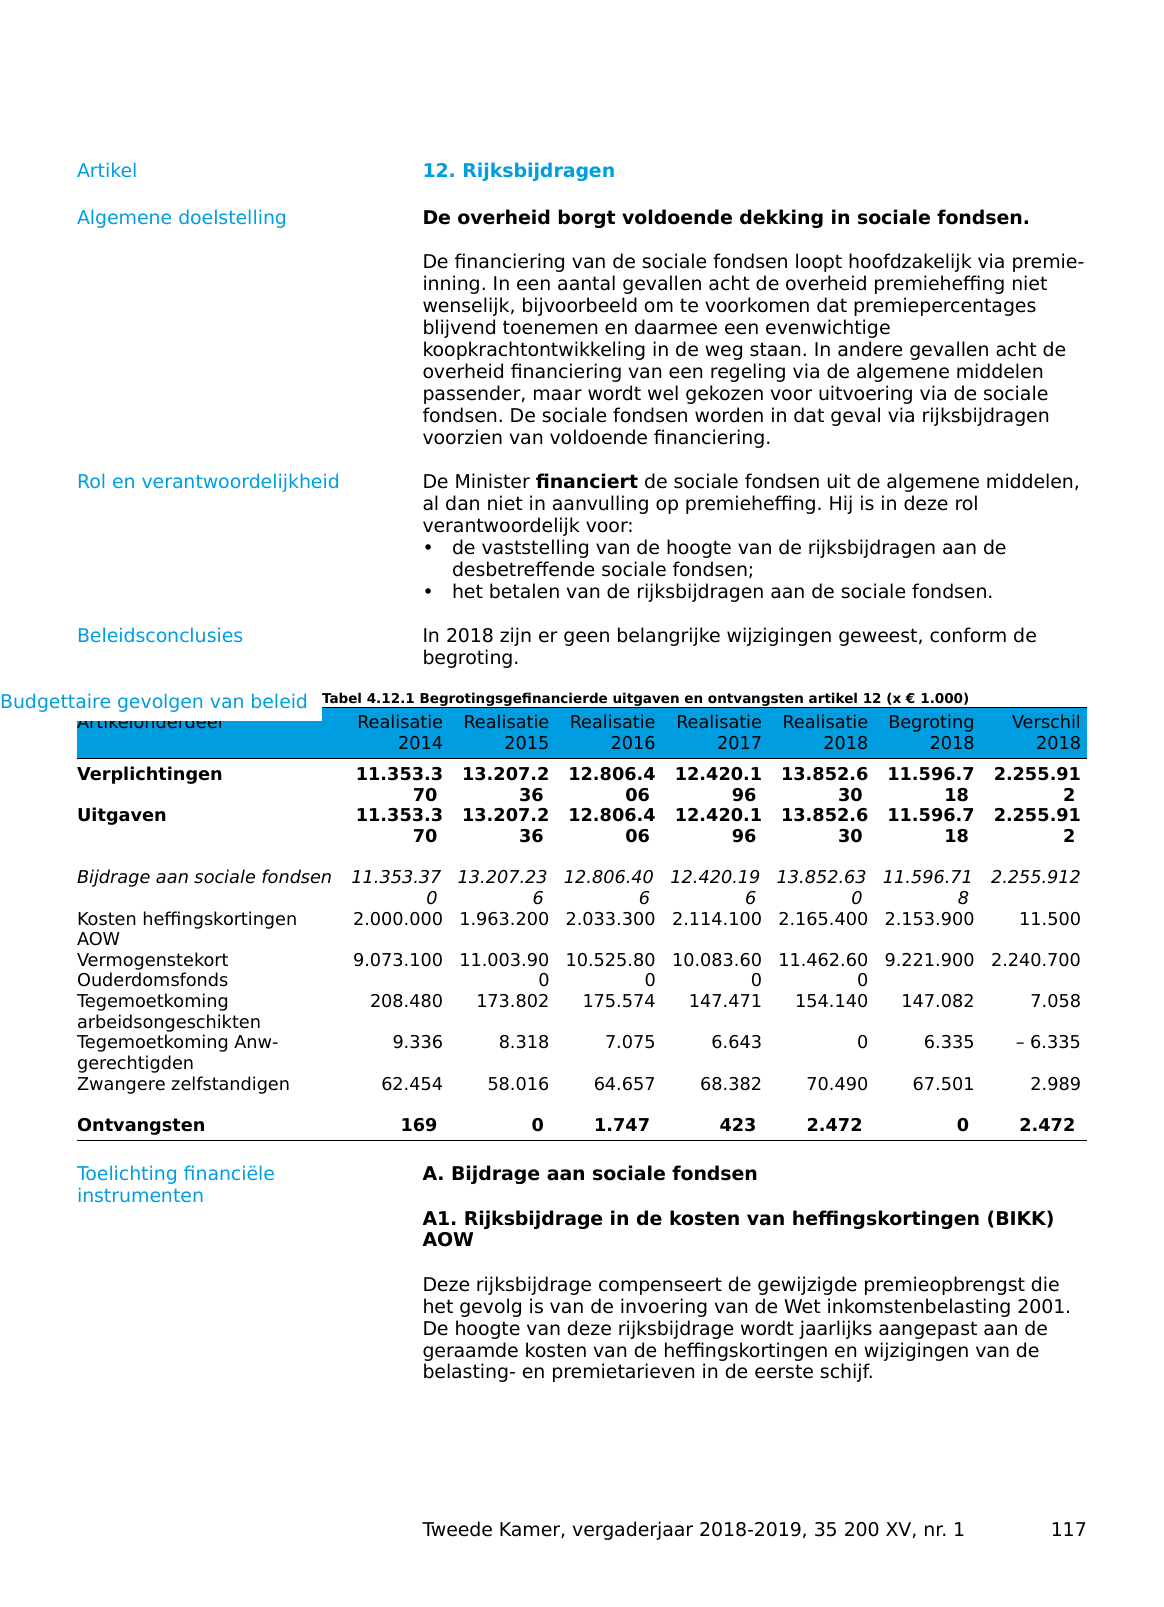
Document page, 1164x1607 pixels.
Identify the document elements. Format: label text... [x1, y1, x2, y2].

table_cell 12.420.196 [661, 805, 768, 847]
table_cell 11.353.370 [343, 759, 449, 805]
table_cell 169 [343, 1115, 449, 1140]
table_cell 62.454 [343, 1074, 449, 1094]
table_cell 2.472 [768, 1115, 874, 1140]
table_cell [874, 1094, 980, 1115]
table_cell 13.207.236 [449, 805, 555, 847]
table_cell [980, 847, 1087, 867]
text Artikel [77, 160, 399, 182]
table_cell 7.058 [980, 991, 1087, 1032]
table_cell [980, 1094, 1087, 1115]
table_cell 11.353.370 [343, 805, 449, 847]
table_cell 10.525.800 [555, 950, 661, 991]
table_cell 68.382 [661, 1074, 768, 1094]
table_cell Realisatie 2018 [768, 708, 874, 758]
table_cell [77, 847, 342, 867]
table_cell 11.596.718 [874, 759, 980, 805]
table_cell 2.114.100 [661, 909, 768, 950]
table_cell 423 [661, 1115, 768, 1140]
table_cell [661, 1094, 768, 1115]
table_cell 175.574 [555, 991, 661, 1032]
subtitle A. Bijdrage aan sociale fondsen [422, 1163, 1087, 1185]
text [77, 647, 399, 655]
text Rol en verantwoordelijkheid [77, 471, 399, 493]
table_cell 9.073.100 [343, 950, 449, 991]
table_cell Bijdrage aan sociale fondsen [77, 867, 342, 908]
table_cell 208.480 [343, 991, 449, 1032]
table_cell [555, 1094, 661, 1115]
table_cell 64.657 [555, 1074, 661, 1094]
subtitle A1. Rijksbijdrage in de kosten van heffingskortingen (BIKK) AOW [422, 1207, 1087, 1251]
subtitle 12. Rijksbijdragen [422, 160, 1087, 182]
table_cell 9.336 [343, 1032, 449, 1073]
text De Minister financiert de sociale fondsen uit de algemene middelen, al dan niet in aanvulling op premieheffing. Hij is in deze rol verantwoordelijk voor: [422, 471, 1087, 537]
text • het betalen van de rijksbijdragen aan de sociale fondsen. [422, 581, 1087, 603]
table_cell Tegemoetkoming arbeidsongeschikten [77, 991, 342, 1032]
table_cell Zwangere zelfstandigen [77, 1074, 342, 1094]
table_cell 8.318 [449, 1032, 555, 1073]
text Toelichting financiële instrumenten [77, 1163, 399, 1207]
table_cell 1.963.200 [449, 909, 555, 950]
table_cell 13.207.236 [449, 759, 555, 805]
table_cell Begroting 2018 [874, 708, 980, 758]
table_cell 147.471 [661, 991, 768, 1032]
table_cell 70.490 [768, 1074, 874, 1094]
table_cell Kosten heffingskortingen AOW [77, 909, 342, 950]
table_cell Artikelonderdeel [77, 708, 342, 758]
table_cell Realisatie 2015 [449, 708, 555, 758]
table_cell 11.353.370 [343, 867, 449, 908]
table_cell 147.082 [874, 991, 980, 1032]
table_cell 2.989 [980, 1074, 1087, 1094]
table_cell 12.806.406 [555, 805, 661, 847]
table_cell Tegemoetkoming Anw-gerechtigden [77, 1032, 342, 1073]
table_cell 2.255.912 [980, 805, 1087, 847]
table_cell 12.806.406 [555, 759, 661, 805]
table_cell 12.420.196 [661, 867, 768, 908]
table_cell Verplichtingen [77, 759, 342, 805]
table_cell 13.852.630 [768, 759, 874, 805]
table_header Tabel 4.12.1 Begrotingsgefinancierde uitgaven en ontvangsten artikel 12 (x € 1.000) [0, 691, 1087, 721]
table_cell [449, 847, 555, 867]
table_cell 0 [768, 1032, 874, 1073]
text De overheid borgt voldoende dekking in sociale fondsen. [422, 207, 1087, 229]
table_cell [768, 1094, 874, 1115]
table_cell [343, 847, 449, 867]
table_cell Realisatie 2014 [343, 708, 449, 758]
table_cell 9.221.900 [874, 950, 980, 991]
table_cell 58.016 [449, 1074, 555, 1094]
table_cell 6.643 [661, 1032, 768, 1073]
table_cell 6.335 [874, 1032, 980, 1073]
table_cell Uitgaven [77, 805, 342, 847]
text [77, 229, 399, 237]
table_cell 2.472 [980, 1115, 1087, 1140]
table_cell 13.852.630 [768, 867, 874, 908]
table_cell [661, 847, 768, 867]
table_cell [449, 1094, 555, 1115]
table_cell Ontvangsten [77, 1115, 342, 1140]
table_cell 67.501 [874, 1074, 980, 1094]
table_cell 2.255.912 [980, 867, 1087, 908]
table_cell 11.500 [980, 909, 1087, 950]
table_cell Verschil 2018 [980, 708, 1087, 758]
table_cell [768, 847, 874, 867]
table_cell Realisatie 2016 [555, 708, 661, 758]
table_cell 1.747 [555, 1115, 661, 1140]
table_cell [874, 847, 980, 867]
table_cell 12.806.406 [555, 867, 661, 908]
table_cell 154.140 [768, 991, 874, 1032]
table_cell 10.083.600 [661, 950, 768, 991]
text Beleidsconclusies [77, 625, 399, 647]
table_cell 2.255.912 [980, 759, 1087, 805]
table_cell [343, 1094, 449, 1115]
table_cell 7.075 [555, 1032, 661, 1073]
table_cell 0 [874, 1115, 980, 1140]
text • de vaststelling van de hoogte van de rijksbijdragen aan de desbetreffende sociale fondsen; [422, 537, 1087, 581]
table_cell 12.420.196 [661, 759, 768, 805]
table_cell 0 [449, 1115, 555, 1140]
table_cell 11.462.600 [768, 950, 874, 991]
text In 2018 zijn er geen belangrijke wijzigingen geweest, conform de begroting. [422, 625, 1087, 669]
table_cell 2.240.700 [980, 950, 1087, 991]
table_cell 2.165.400 [768, 909, 874, 950]
table_cell 11.596.718 [874, 805, 980, 847]
text Algemene doelstelling [77, 207, 399, 229]
table_cell 2.000.000 [343, 909, 449, 950]
table_cell [77, 1094, 342, 1115]
table_cell 2.153.900 [874, 909, 980, 950]
table_cell – 6.335 [980, 1032, 1087, 1073]
table_cell 11.003.900 [449, 950, 555, 991]
table_cell [555, 847, 661, 867]
table_cell Realisatie 2017 [661, 708, 768, 758]
table_cell 11.596.718 [874, 867, 980, 908]
table_cell Vermogenstekort Ouderdomsfonds [77, 950, 342, 991]
table_cell 13.852.630 [768, 805, 874, 847]
text De financiering van de sociale fondsen loopt hoofdzakelijk via premie-inning. In een aantal gevallen acht de overheid premieheffing niet wenselijk, bijvoorbeeld om te voorkomen dat premiepercentages blijvend toenemen en daarmee een evenwichtige koopkrachtontwikkeling in de weg staan. In andere gevallen acht de overheid financiering van een regeling via de algemene middelen passender, maar wordt wel gekozen voor uitvoering via de sociale fondsen. De sociale fondsen worden in dat geval via rijksbijdragen voorzien van voldoende financiering. [422, 251, 1087, 449]
table_cell 13.207.236 [449, 867, 555, 908]
table_cell 2.033.300 [555, 909, 661, 950]
subtitle [77, 182, 399, 190]
table_cell 173.802 [449, 991, 555, 1032]
text Deze rijksbijdrage compenseert de gewijzigde premieopbrengst die het gevolg is van de invoering van de Wet inkomstenbelasting 2001. De hoogte van deze rijksbijdrage wordt jaarlijks aangepast aan de geraamde kosten van de heffingskortingen en wijzigingen van de belasting- en premietarieven in de eerste schijf. [422, 1273, 1087, 1383]
